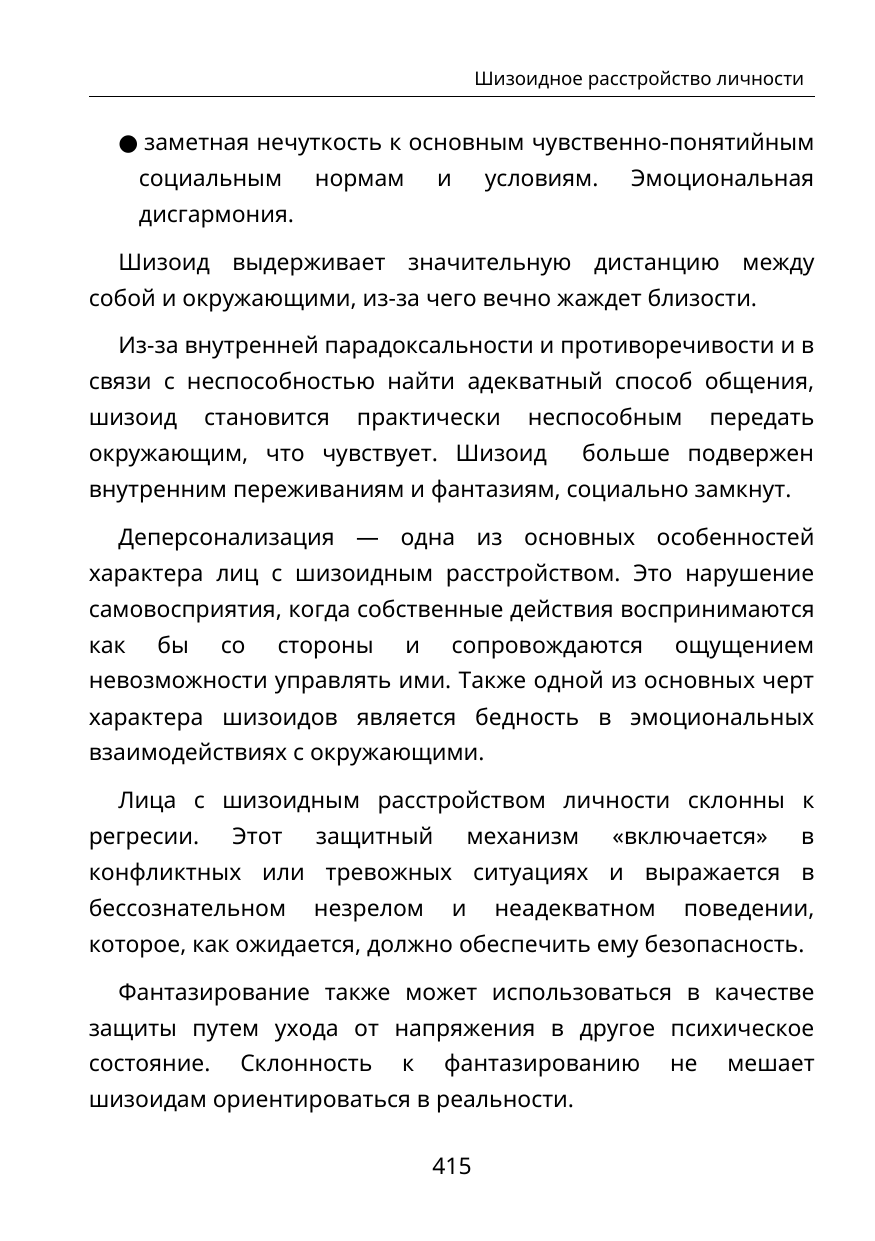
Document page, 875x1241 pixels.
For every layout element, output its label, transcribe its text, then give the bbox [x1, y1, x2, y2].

text Деперсонализация — одна из основных особенностей характера лиц с шизоидным расстройством. Это нарушение самовосприятия, когда собственные действия воспринимаются как бы со стороны и сопровождаются ощущением невозможности управлять ими. Также одной из основных черт характера шизоидов является бедность в эмоциональных взаимодействиях с окружающими. [88, 521, 815, 768]
list заметная нечуткость к основным чувственно-понятийным социальным нормам и условиям. Эмоциональная дисгармония. [118, 126, 815, 229]
text Из-за внутренней парадоксальности и противоречивости и в связи с неспособностью найти адекватный способ общения, шизоид становится практически неспособным передать окружающим, что чувствует. Шизоид больше подвержен внутренним переживаниям и фантазиям, социально замкнут. [88, 329, 815, 504]
text Фантазирование также может использоваться в качестве защиты путем ухода от напряжения в другое психическое состояние. Склонность к фантазированию не мешает шизоидам ориентироваться в реальности. [88, 976, 815, 1114]
text Шизоид выдерживает значительную дистанцию между собой и окружающими, из-за чего вечно жаждет близости. [88, 246, 815, 313]
text Лица с шизоидным расстройством личности склонны к регресии. Этот защитный механизм «включается» в конфликтных или тревожных ситуациях и выражается в бессознательном незрелом и неадекватном поведении, которое, как ожидается, должно обеспечить ему безопасность. [88, 784, 815, 959]
